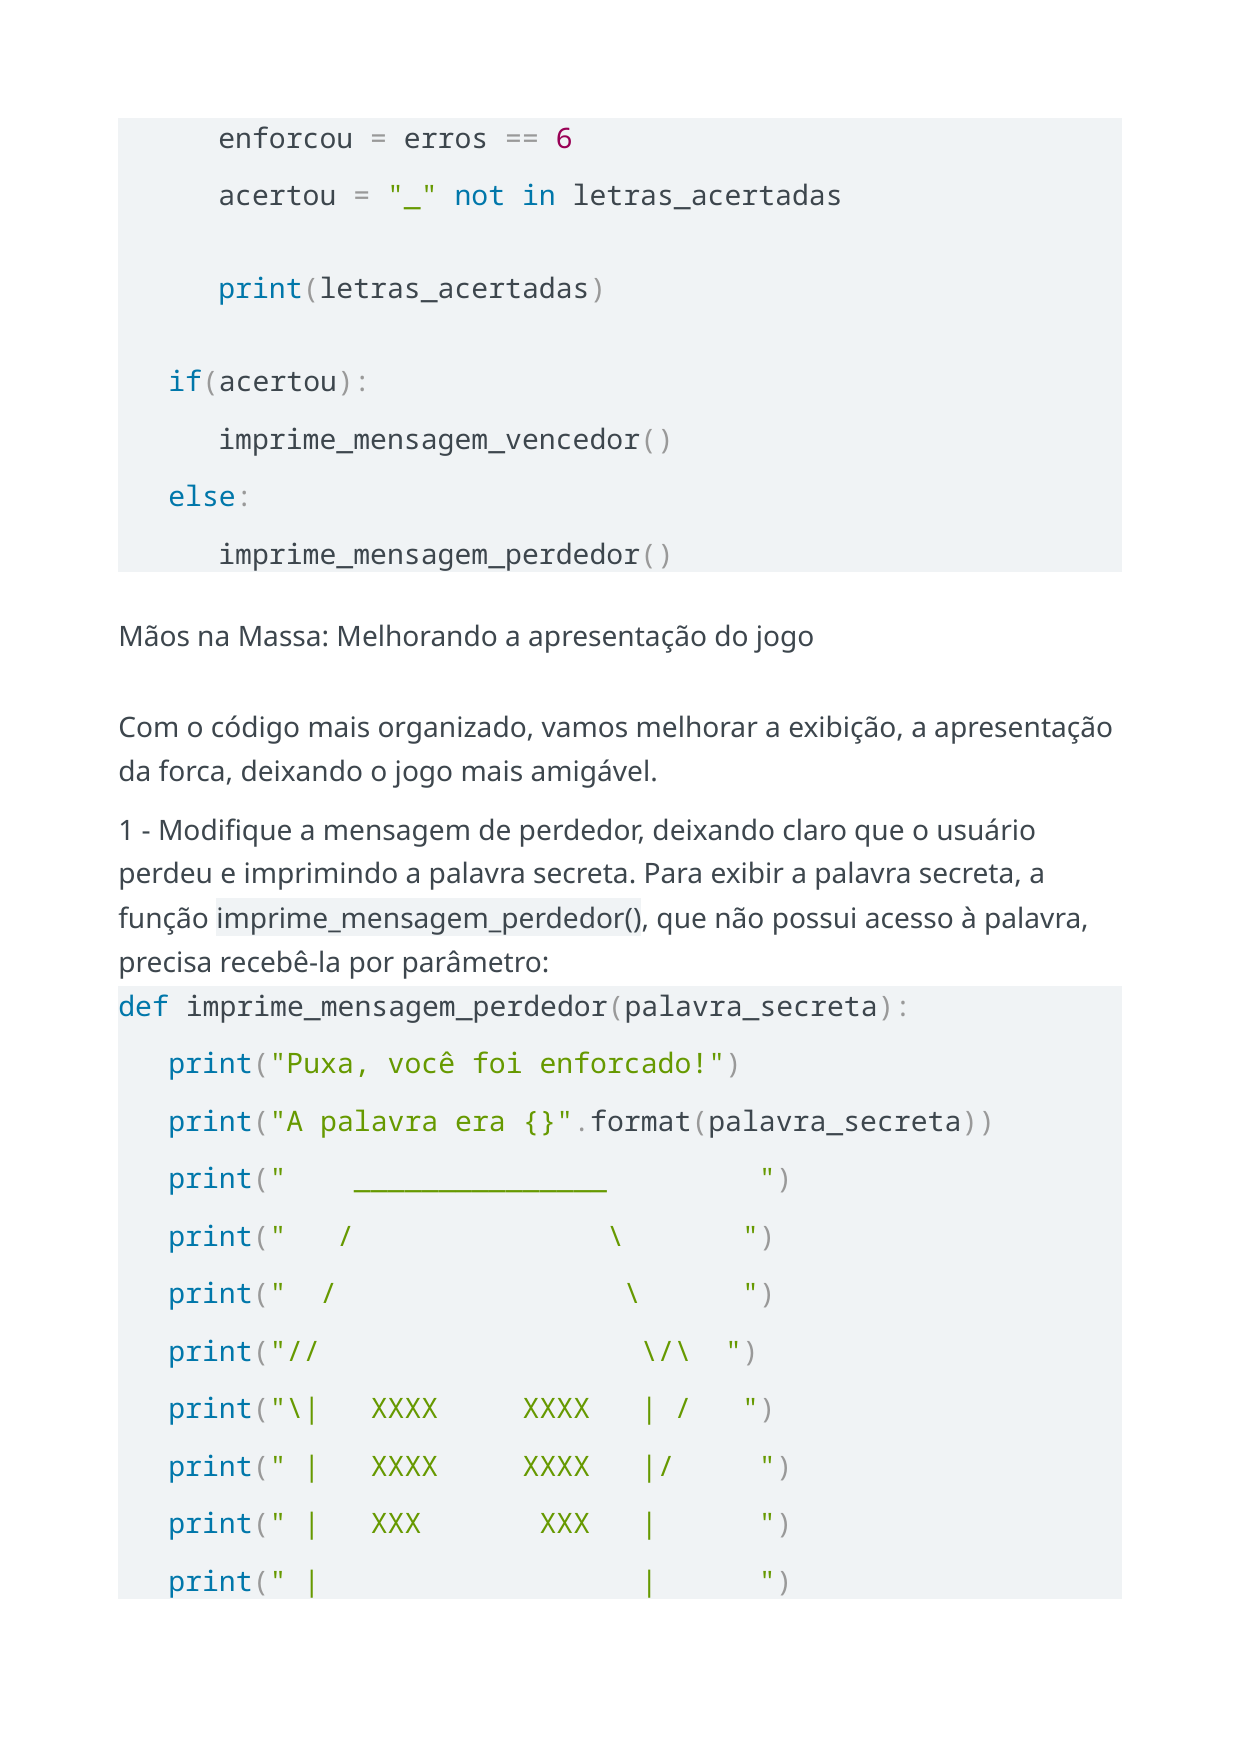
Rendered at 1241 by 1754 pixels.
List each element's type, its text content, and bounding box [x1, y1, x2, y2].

text imprime_mensagem_vencedor() [118, 419, 1122, 457]
text print(" / \ ") [118, 1216, 1122, 1254]
subtitle Mãos na Massa: Melhorando a apresentação do jogo [118, 616, 1122, 655]
text print(" | XXX XXX | ") [118, 1503, 1122, 1542]
text imprime_mensagem_perdedor() [118, 534, 1122, 572]
text acertou = "_" not in letras_acertadas [118, 176, 1122, 214]
text else: [118, 476, 1122, 515]
text print("A palavra era {}".format(palavra_secreta)) [118, 1101, 1122, 1139]
text print("Puxa, você foi enforcado!") [118, 1043, 1122, 1082]
text print("// \/\ ") [118, 1331, 1122, 1369]
text print(" | | ") [118, 1561, 1122, 1599]
text Com o código mais organizado, vamos melhorar a exibição, a apresentação da forca, deixando o jogo mais amigável. [118, 667, 1122, 789]
text print(" | XXXX XXXX |/ ") [118, 1446, 1122, 1484]
text print(" / \ ") [118, 1273, 1122, 1312]
text print(" _______________ ") [118, 1158, 1122, 1197]
text if(acertou): [118, 361, 1122, 400]
text 1 - Modifique a mensagem de perdedor, deixando claro que o usuário perdeu e imprimindo a palavra secreta. Para exibir a palavra secreta, a função imprime_mensagem_perdedor(), que não possui acesso à palavra, precisa recebê-la por parâmetro: [118, 810, 1122, 980]
text enforcou = erros == 6 [118, 118, 1122, 156]
text def imprime_mensagem_perdedor(palavra_secreta): [118, 986, 1122, 1024]
text print("\| XXXX XXXX | / ") [118, 1388, 1122, 1427]
text print(letras_acertadas) [118, 268, 1122, 307]
